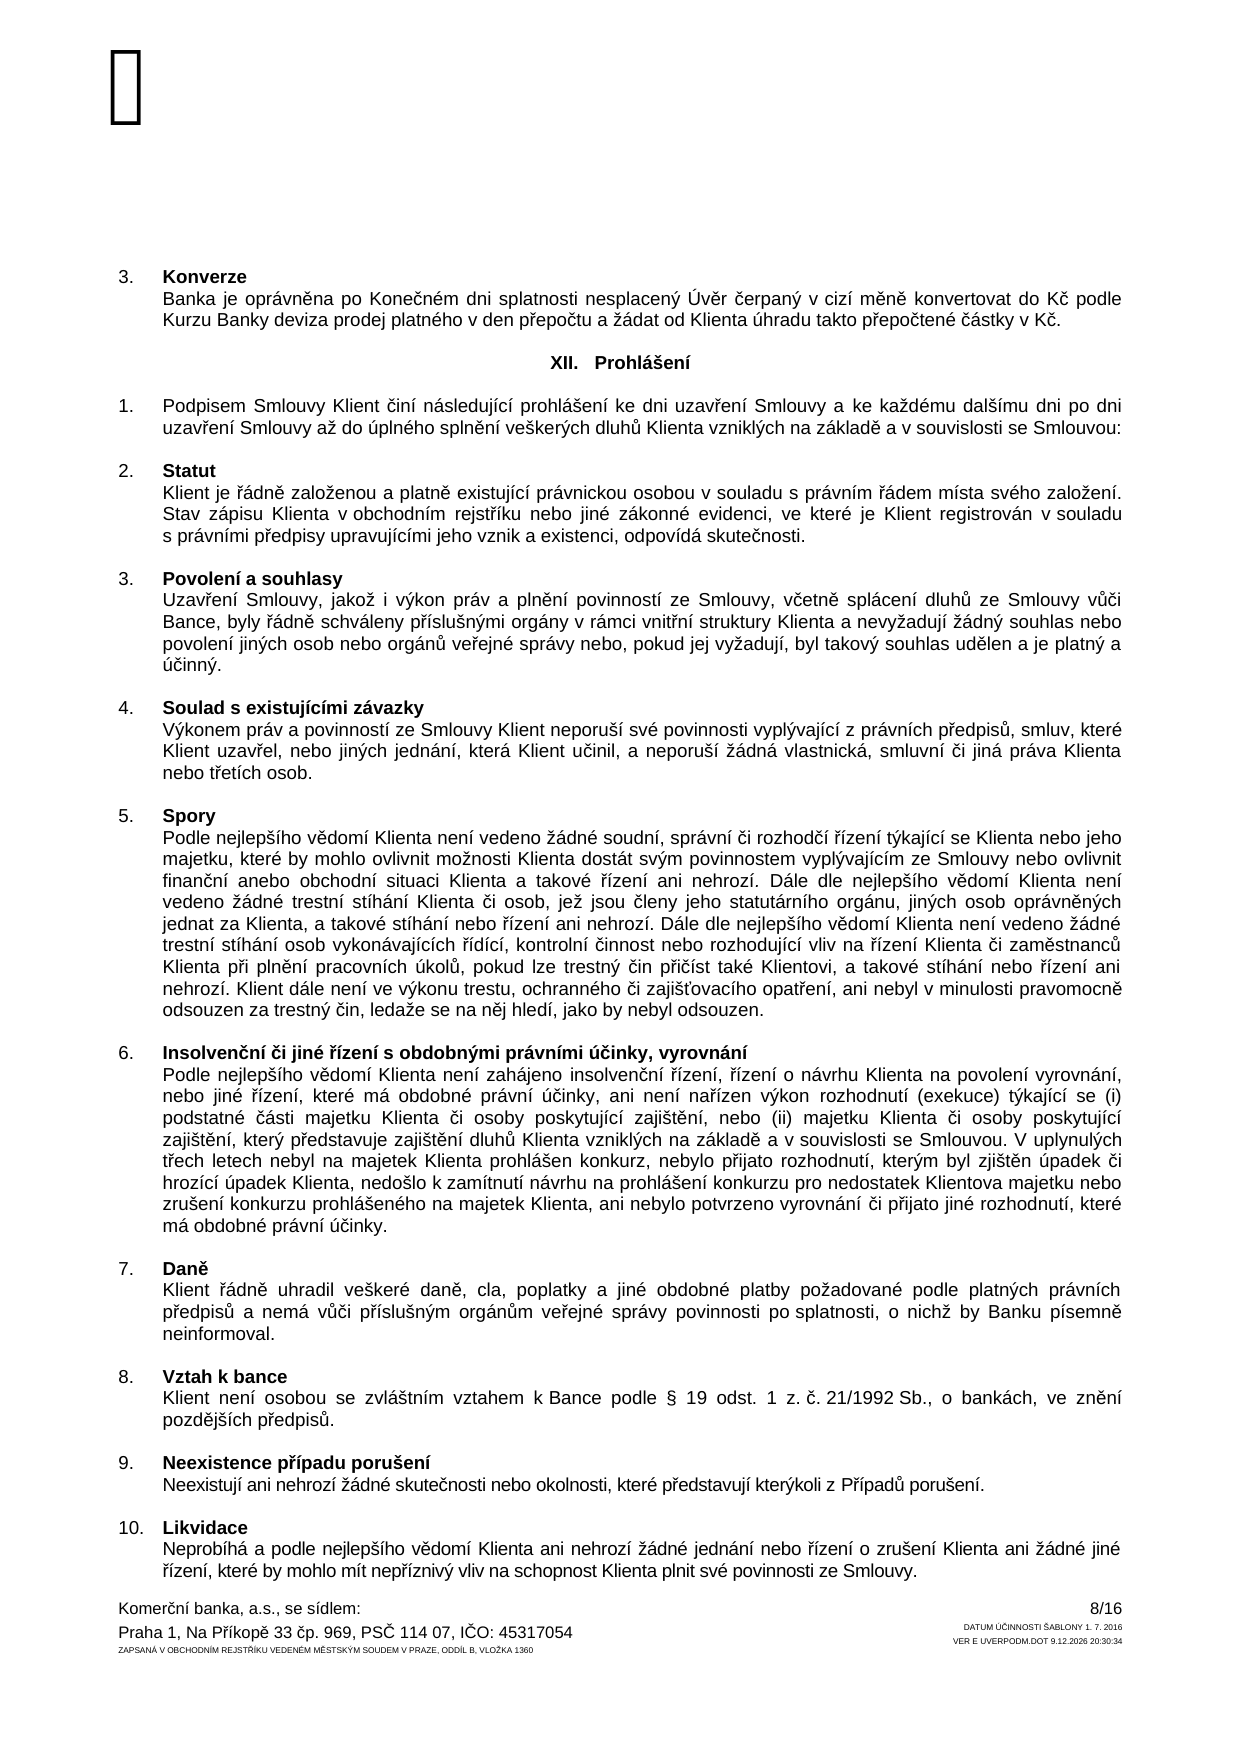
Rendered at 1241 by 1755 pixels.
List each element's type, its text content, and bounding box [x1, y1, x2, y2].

text 10. Likvidace [118, 1516, 1122, 1538]
text 5. Spory [118, 805, 1122, 826]
text 2. Statut [118, 460, 1122, 481]
text Neexistují ani nehrozí žádné skutečnosti nebo okolnosti, které představují kterýkoli z Případů porušení. [162, 1473, 1122, 1495]
text 9. Neexistence případu porušení [118, 1452, 1122, 1473]
text 7. Daně [118, 1258, 1122, 1279]
subtitle Klient řádně uhradil veškeré daně, cla, poplatky a jiné obdobné platby požadované podle platných právních předpisů a nemá vůči příslušným orgánům veřejné správy povinnosti po splatnosti, o nichž by Banku písemně neinformoval. [162, 1279, 1122, 1344]
text 4. Soulad s existujícími závazky [118, 697, 1122, 719]
subtitle Banka je oprávněna po Konečném dni splatnosti nesplacený Úvěr čerpaný v cizí měně konvertovat do Kč podle Kurzu Banky deviza prodej platného v den přepočtu a žádat od Klienta úhradu takto přepočtené částky v Kč. [162, 287, 1122, 331]
text 1. Podpisem Smlouvy Klient činí následující prohlášení ke dni uzavření Smlouvy a ke každému dalšímu dni po dni uzavření Smlouvy až do úplného splnění veškerých dluhů Klienta vzniklých na základě a v souvislosti se Smlouvou: [118, 395, 1122, 438]
subtitle Podle nejlepšího vědomí Klienta není zahájeno insolvenční řízení, řízení o návrhu Klienta na povolení vyrovnání, nebo jiné řízení, které má obdobné právní účinky, ani není nařízen výkon rozhodnutí (exekuce) týkající se (i) podstatné části majetku Klienta či osoby poskytující zajištění, nebo (ii) majetku Klienta či osoby poskytující zajištění, který představuje zajištění dluhů Klienta vzniklých na základě a v souvislosti se Smlouvou. V uplynulých třech letech nebyl na majetek Klienta prohlášen konkurz, nebylo přijato rozhodnutí, kterým byl zjištěn úpadek či hrozící úpadek Klienta, nedošlo k zamítnutí návrhu na prohlášení konkurzu pro nedostatek Klientova majetku nebo zrušení konkurzu prohlášeného na majetek Klienta, ani nebylo potvrzeno vyrovnání či přijato jiné rozhodnutí, které má obdobné právní účinky. [162, 1064, 1122, 1236]
subtitle Klient je řádně založenou a platně existující právnickou osobou v souladu s právním řádem místa svého založení. Stav zápisu Klienta v obchodním rejstříku nebo jiné zákonné evidenci, ve které je Klient registrován v souladu s právními předpisy upravujícími jeho vznik a existenci, odpovídá skutečnosti. [162, 481, 1122, 546]
subtitle Výkonem práv a povinností ze Smlouvy Klient neporuší své povinnosti vyplývající z právních předpisů, smluv, které Klient uzavřel, nebo jiných jednání, která Klient učinil, a neporuší žádná vlastnická, smluvní či jiná práva Klienta nebo třetích osob. [162, 719, 1122, 783]
text 6. Insolvenční či jiné řízení s obdobnými právními účinky, vyrovnání [118, 1042, 1122, 1064]
text 3. Povolení a souhlasy [118, 568, 1122, 589]
text Neprobíhá a podle nejlepšího vědomí Klienta ani nehrozí žádné jednání nebo řízení o zrušení Klienta ani žádné jiné řízení, které by mohlo mít nepříznivý vliv na schopnost Klienta plnit své povinnosti ze Smlouvy. [162, 1538, 1122, 1581]
text 8. Vztah k bance [118, 1366, 1122, 1387]
subtitle Podle nejlepšího vědomí Klienta není vedeno žádné soudní, správní či rozhodčí řízení týkající se Klienta nebo jeho majetku, které by mohlo ovlivnit možnosti Klienta dostát svým povinnostem vyplývajícím ze Smlouvy nebo ovlivnit finanční anebo obchodní situaci Klienta a takové řízení ani nehrozí. Dále dle nejlepšího vědomí Klienta není vedeno žádné trestní stíhání Klienta či osob, jež jsou členy jeho statutárního orgánu, jiných osob oprávněných jednat za Klienta, a takové stíhání nebo řízení ani nehrozí. Dále dle nejlepšího vědomí Klienta není vedeno žádné trestní stíhání osob vykonávajících řídící, kontrolní činnost nebo rozhodující vliv na řízení Klienta či zaměstnanců Klienta při plnění pracovních úkolů, pokud lze trestný čin přičíst také Klientovi, a takové stíhání nebo řízení ani nehrozí. Klient dále není ve výkonu trestu, ochranného či zajišťovacího opatření, ani nebyl v minulosti pravomocně odsouzen za trestný čin, ledaže se na něj hledí, jako by nebyl odsouzen. [162, 826, 1122, 1021]
text 3. Konverze [118, 266, 1122, 287]
text XII. Prohlášení [118, 352, 1122, 374]
subtitle Klient není osobou se zvláštním vztahem k Bance podle § 19 odst. 1 z. č. 21/1992 Sb., o bankách, ve znění pozdějších předpisů. [162, 1387, 1122, 1430]
subtitle Uzavření Smlouvy, jakož i výkon práv a plnění povinností ze Smlouvy, včetně splácení dluhů ze Smlouvy vůči Bance, byly řádně schváleny příslušnými orgány v rámci vnitřní struktury Klienta a nevyžadují žádný souhlas nebo povolení jiných osob nebo orgánů veřejné správy nebo, pokud jej vyžadují, byl takový souhlas udělen a je platný a účinný. [162, 589, 1122, 676]
